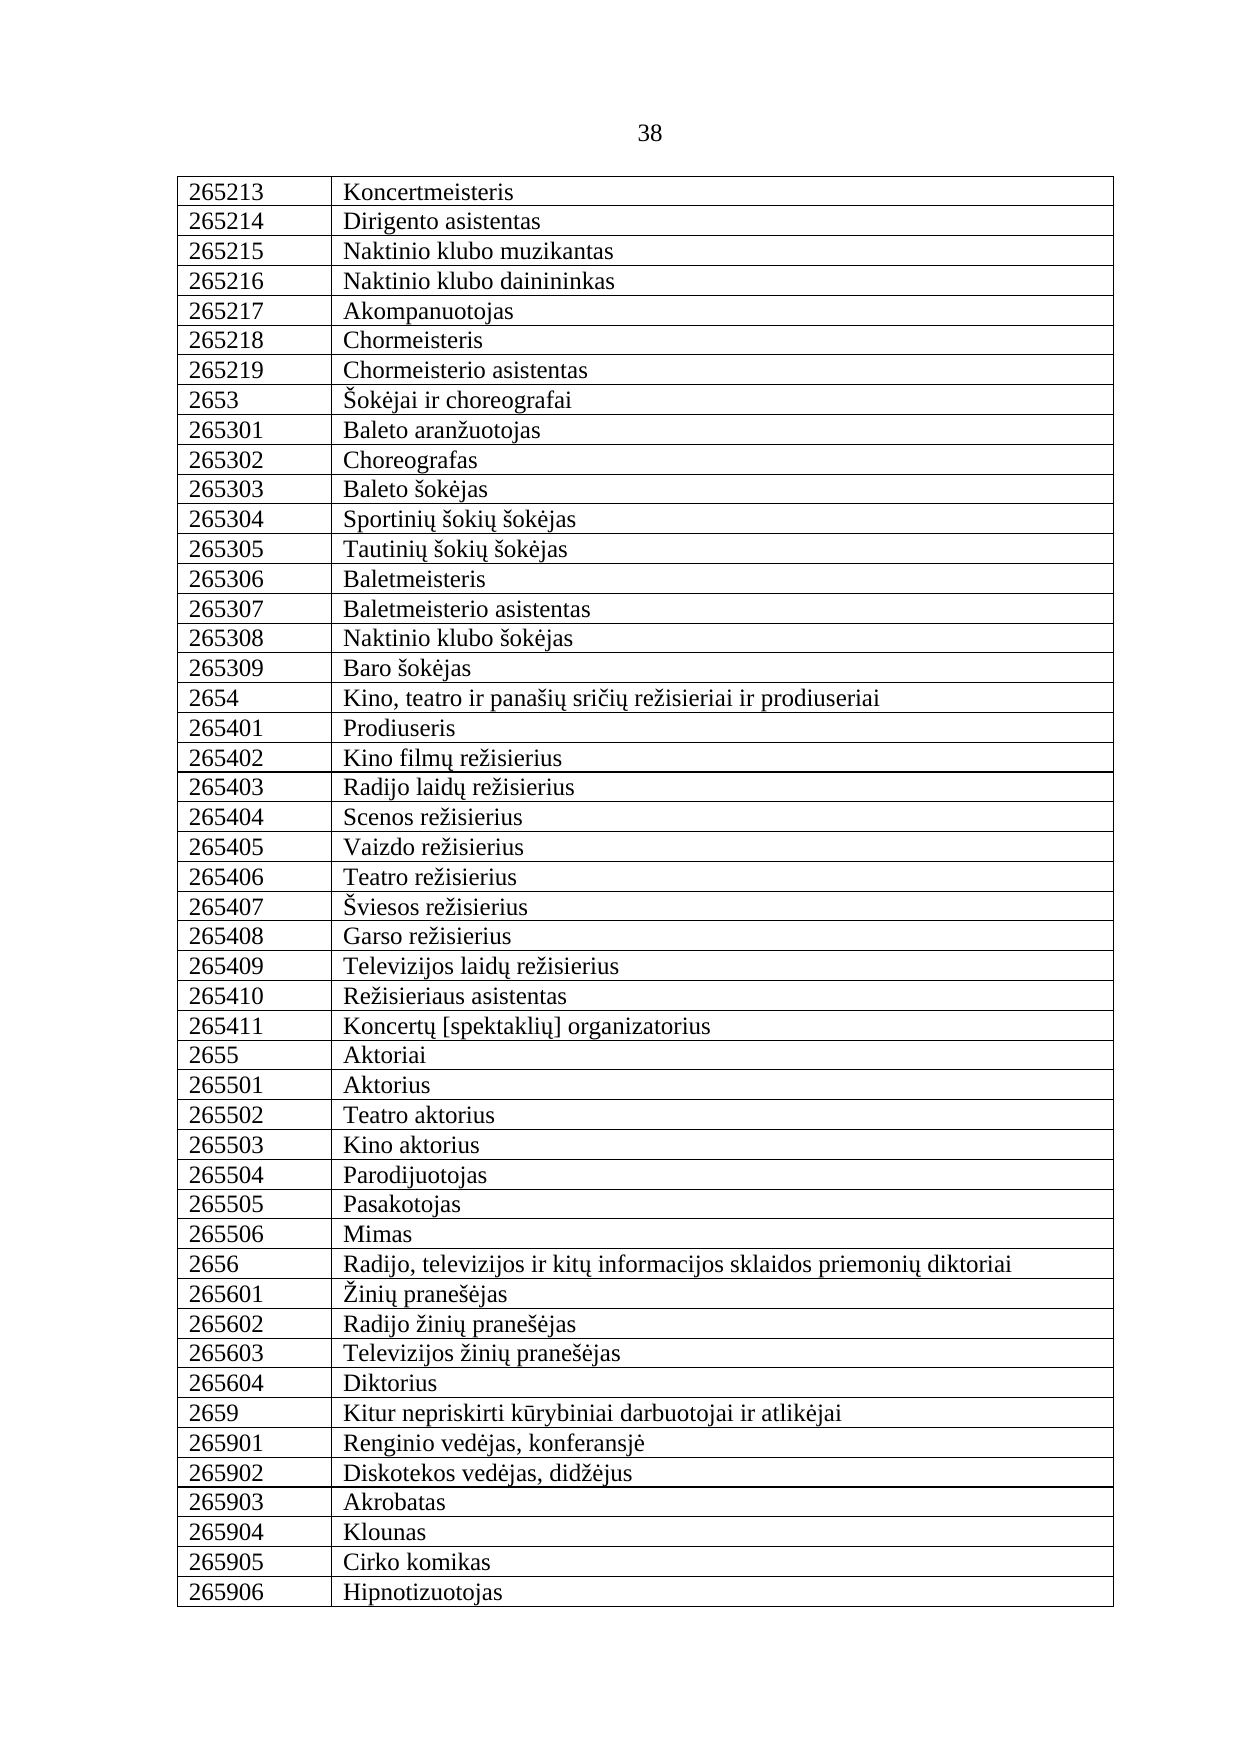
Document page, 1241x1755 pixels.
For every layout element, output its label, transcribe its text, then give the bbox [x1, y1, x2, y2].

table_cell [1114, 1457, 1119, 1486]
table_cell Teatro aktorius [332, 1100, 1113, 1129]
table_cell Televizijos laidų režisierius [332, 951, 1113, 980]
table_cell Hipnotizuotojas [332, 1577, 1113, 1606]
table_cell [1114, 950, 1119, 980]
table_cell Kino, teatro ir panašių sričių režisieriai ir prodiuseriai [332, 683, 1113, 712]
table_cell Sportinių šokių šokėjas [332, 504, 1113, 533]
table_cell 265219 [178, 355, 331, 384]
table_cell [1114, 1338, 1119, 1367]
table_cell [1114, 861, 1119, 891]
table_cell 265902 [178, 1458, 331, 1486]
table_cell [1114, 474, 1119, 503]
table_cell [1114, 1010, 1119, 1039]
table_cell Baletmeisterio asistentas [332, 594, 1113, 622]
table_cell Koncertmeisteris [332, 177, 1113, 205]
table_cell Televizijos žinių pranešėjas [332, 1339, 1113, 1367]
table_cell 265504 [178, 1160, 331, 1188]
table_cell [1114, 384, 1119, 414]
table_cell [1114, 920, 1119, 950]
table_cell [1114, 652, 1119, 682]
table_cell Naktinio klubo šokėjas [332, 624, 1113, 652]
table_cell 265306 [178, 564, 331, 593]
table_cell 265903 [178, 1488, 331, 1516]
table_cell 265309 [178, 653, 331, 682]
table_cell Akompanuotojas [332, 296, 1113, 324]
table_cell 265501 [178, 1070, 331, 1099]
table_cell [1114, 1040, 1119, 1069]
table_cell [1114, 1278, 1119, 1308]
table_cell 2653 [178, 385, 331, 414]
table_cell Vaizdo režisierius [332, 832, 1113, 861]
table_cell Radijo žinių pranešėjas [332, 1309, 1113, 1337]
table_cell Chormeisteris [332, 326, 1113, 354]
table_cell 265307 [178, 594, 331, 622]
table_cell Radijo laidų režisierius [332, 773, 1113, 801]
table_cell 265408 [178, 921, 331, 950]
table_cell Baleto aranžuotojas [332, 415, 1113, 444]
table_cell Naktinio klubo muzikantas [332, 236, 1113, 265]
table_cell Baleto šokėjas [332, 475, 1113, 503]
table_cell [1114, 742, 1119, 771]
table_cell 265308 [178, 624, 331, 652]
table_cell [1114, 533, 1119, 563]
table_cell [1114, 623, 1119, 652]
table_cell 265404 [178, 802, 331, 831]
table_cell Diktorius [332, 1368, 1113, 1397]
table_cell Garso režisierius [332, 921, 1113, 950]
table_cell [1114, 1546, 1119, 1576]
table_cell Choreografas [332, 445, 1113, 473]
table_cell 265301 [178, 415, 331, 444]
table_cell 265304 [178, 504, 331, 533]
table_cell 2655 [178, 1041, 331, 1069]
table_cell [1114, 295, 1119, 324]
table_cell Koncertų [spektaklių] organizatorius [332, 1011, 1113, 1039]
table_cell [1114, 1099, 1119, 1129]
table_cell [1114, 235, 1119, 265]
table_cell 265406 [178, 862, 331, 891]
table_cell 265505 [178, 1190, 331, 1218]
table_cell [1114, 176, 1119, 205]
table_cell Teatro režisierius [332, 862, 1113, 891]
table_cell [1114, 1069, 1119, 1099]
table_cell [1114, 801, 1119, 831]
table_cell [1114, 1367, 1119, 1397]
table_cell Akrobatas [332, 1488, 1113, 1516]
table_cell Baro šokėjas [332, 653, 1113, 682]
table_cell 265503 [178, 1130, 331, 1159]
table_cell 265506 [178, 1219, 331, 1248]
table_cell Chormeisterio asistentas [332, 355, 1113, 384]
table_cell [1114, 1218, 1119, 1248]
table_cell Radijo, televizijos ir kitų informacijos sklaidos priemonių diktoriai [332, 1249, 1113, 1278]
table_cell Režisieriaus asistentas [332, 981, 1113, 1010]
table_cell [1114, 1308, 1119, 1337]
table_cell [1114, 265, 1119, 295]
table_cell Dirigento asistentas [332, 206, 1113, 235]
table_cell Kitur nepriskirti kūrybiniai darbuotojai ir atlikėjai [332, 1398, 1113, 1427]
table_cell 265901 [178, 1428, 331, 1457]
table_cell 2659 [178, 1398, 331, 1427]
table_cell 265216 [178, 266, 331, 295]
table_cell Parodijuotojas [332, 1160, 1113, 1188]
table_cell 2656 [178, 1249, 331, 1278]
table_cell [1114, 354, 1119, 384]
table_cell 265401 [178, 713, 331, 742]
table_cell 265213 [178, 177, 331, 205]
table_cell [1114, 1576, 1119, 1606]
table_cell Baletmeisteris [332, 564, 1113, 593]
table_cell [1114, 1486, 1119, 1516]
table_cell [1114, 712, 1119, 742]
table_cell [1114, 325, 1119, 354]
table_cell 265303 [178, 475, 331, 503]
table_cell Klounas [332, 1517, 1113, 1546]
table_cell Scenos režisierius [332, 802, 1113, 831]
table_cell 265601 [178, 1279, 331, 1308]
table_cell Naktinio klubo dainininkas [332, 266, 1113, 295]
table_cell Žinių pranešėjas [332, 1279, 1113, 1308]
table_cell 265906 [178, 1577, 331, 1606]
table_cell 265217 [178, 296, 331, 324]
table_cell 265214 [178, 206, 331, 235]
table_cell Tautinių šokių šokėjas [332, 534, 1113, 563]
table_cell 265305 [178, 534, 331, 563]
table_cell [1114, 563, 1119, 593]
table_cell Prodiuseris [332, 713, 1113, 742]
table_cell [1114, 682, 1119, 712]
table_cell 265602 [178, 1309, 331, 1337]
table_cell 265904 [178, 1517, 331, 1546]
table_cell 265409 [178, 951, 331, 980]
table_cell 265410 [178, 981, 331, 1010]
table_cell [1114, 503, 1119, 533]
table_cell [1114, 1516, 1119, 1546]
table_cell [1114, 1248, 1119, 1278]
table_cell 265407 [178, 892, 331, 920]
table_cell [1114, 414, 1119, 444]
table_cell Šokėjai ir choreografai [332, 385, 1113, 414]
table_cell [1114, 771, 1119, 801]
table_cell [1114, 444, 1119, 473]
table_cell [1114, 1427, 1119, 1457]
table_cell Aktoriai [332, 1041, 1113, 1069]
table_cell Mimas [332, 1219, 1113, 1248]
table_cell [1114, 1189, 1119, 1218]
table_cell 265405 [178, 832, 331, 861]
table_cell Šviesos režisierius [332, 892, 1113, 920]
table_cell 265502 [178, 1100, 331, 1129]
table_cell 265411 [178, 1011, 331, 1039]
table_cell Renginio vedėjas, konferansjė [332, 1428, 1113, 1457]
table_cell Kino filmų režisierius [332, 743, 1113, 771]
table_cell Aktorius [332, 1070, 1113, 1099]
table_cell 265302 [178, 445, 331, 473]
table_cell 265905 [178, 1547, 331, 1576]
table_cell Kino aktorius [332, 1130, 1113, 1159]
table_cell [1114, 891, 1119, 920]
table_cell Cirko komikas [332, 1547, 1113, 1576]
table_cell [1114, 1129, 1119, 1159]
table_cell 265604 [178, 1368, 331, 1397]
table_cell 265218 [178, 326, 331, 354]
table_cell Diskotekos vedėjas, didžėjus [332, 1458, 1113, 1486]
table_cell Pasakotojas [332, 1190, 1113, 1218]
table_cell 2654 [178, 683, 331, 712]
table_cell 265215 [178, 236, 331, 265]
table_cell [1114, 831, 1119, 861]
table_cell [1114, 980, 1119, 1010]
table_cell [1114, 1397, 1119, 1427]
table_cell 265402 [178, 743, 331, 771]
table_cell 265403 [178, 773, 331, 801]
table_cell [1114, 593, 1119, 622]
table_cell 265603 [178, 1339, 331, 1367]
table_cell [1114, 1159, 1119, 1188]
table_cell [1114, 205, 1119, 235]
